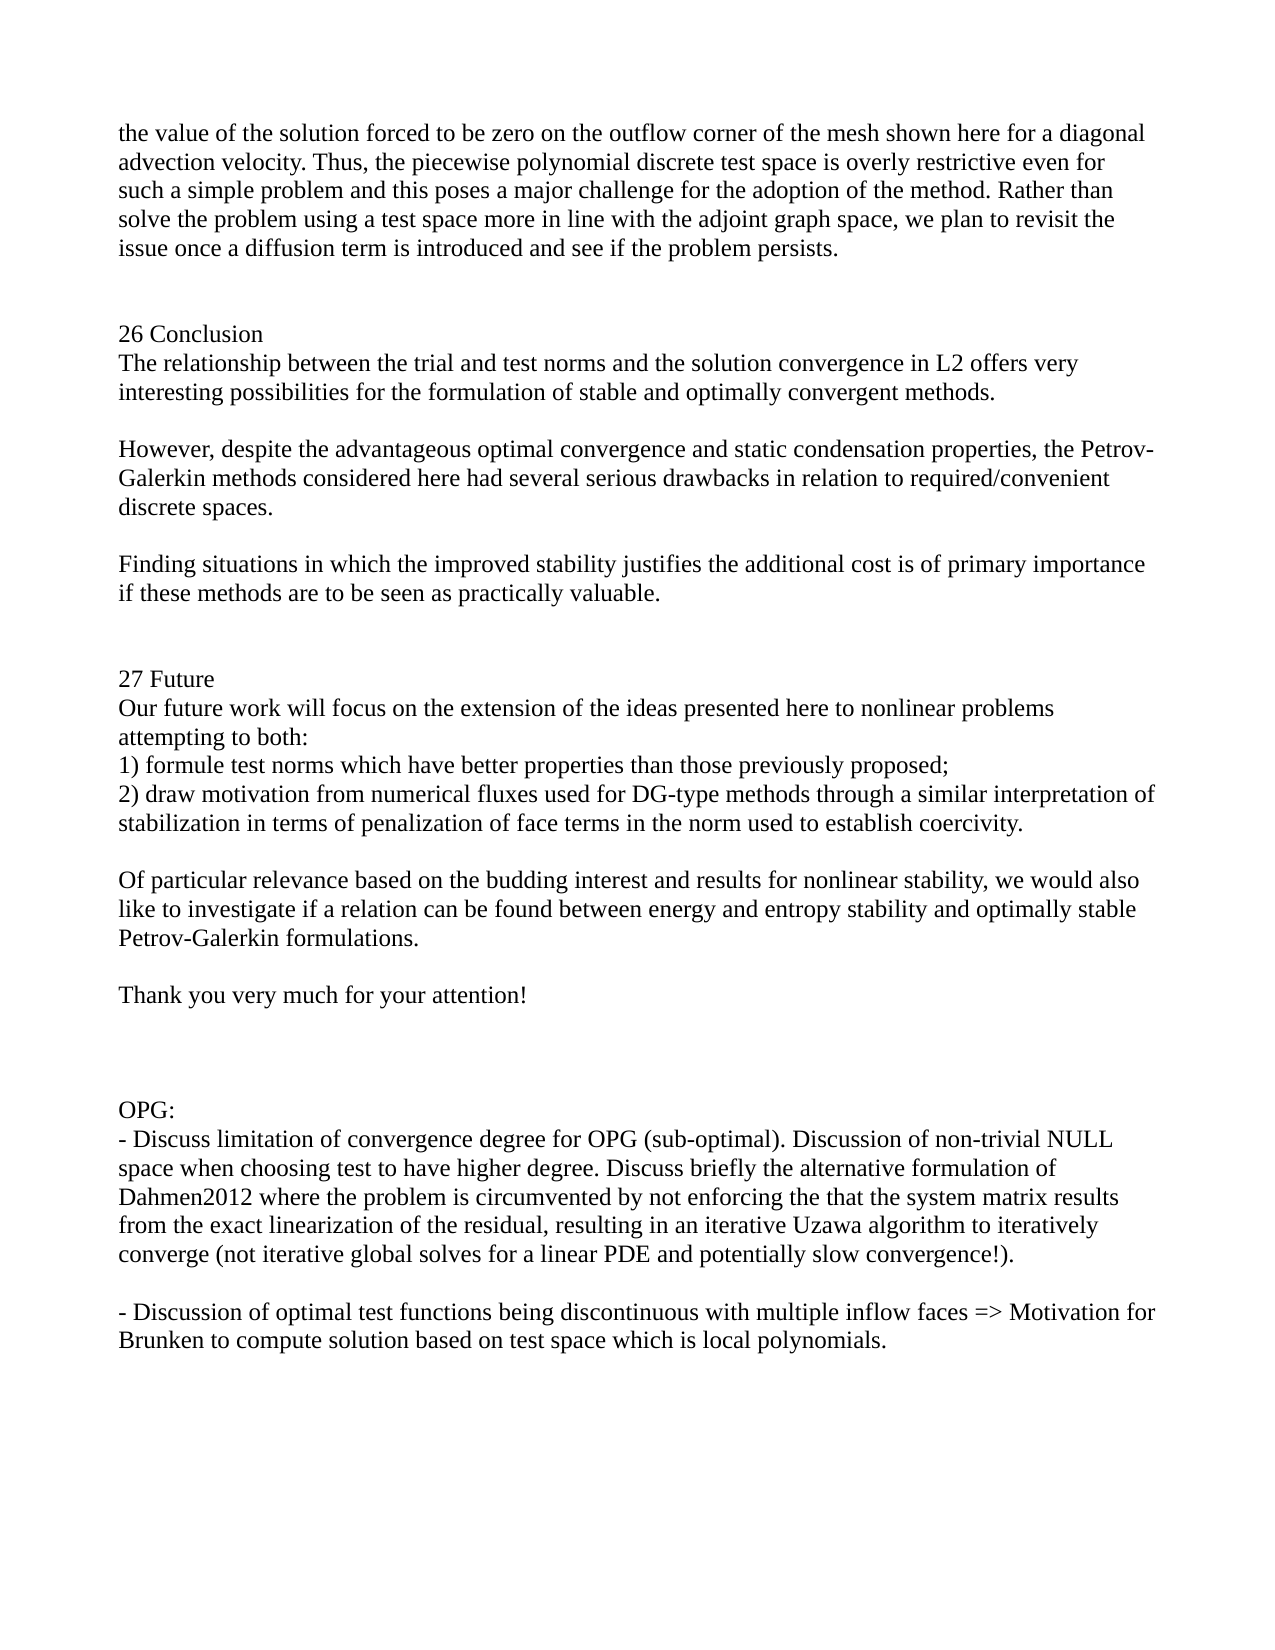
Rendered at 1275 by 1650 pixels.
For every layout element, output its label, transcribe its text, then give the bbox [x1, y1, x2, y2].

text the value of the solution forced to be zero on the outflow corner of the mesh shown here for a diagonal advection velocity. Thus, the piecewise polynomial discrete test space is overly restrictive even for such a simple problem and this poses a major challenge for the adoption of the method. Rather than solve the problem using a test space more in line with the adjoint graph space, we plan to revisit the issue once a diffusion term is introduced and see if the problem persists. [118, 118, 1157, 262]
text 27 Future [118, 664, 1157, 693]
text OPG: [118, 1096, 1157, 1124]
text However, despite the advantageous optimal convergence and static condensation properties, the Petrov-Galerkin methods considered here had several serious drawbacks in relation to required/convenient discrete spaces. [118, 434, 1157, 521]
text - Discuss limitation of convergence degree for OPG (sub-optimal). Discussion of non-trivial NULL space when choosing test to have higher degree. Discuss briefly the alternative formulation of Dahmen2012 where the problem is circumvented by not enforcing the that the system matrix results from the exact linearization of the residual, resulting in an iterative Uzawa algorithm to iteratively converge (not iterative global solves for a linear PDE and potentially slow convergence!). [118, 1124, 1157, 1268]
text Thank you very much for your attention! [118, 981, 1157, 1009]
text Our future work will focus on the extension of the ideas presented here to nonlinear problems attempting to both: [118, 693, 1157, 751]
text The relationship between the trial and test norms and the solution convergence in L2 offers very interesting possibilities for the formulation of stable and optimally convergent methods. [118, 348, 1157, 406]
text 1) formule test norms which have better properties than those previously proposed; [118, 751, 1157, 779]
text - Discussion of optimal test functions being discontinuous with multiple inflow faces => Motivation for Brunken to compute solution based on test space which is local polynomials. [118, 1297, 1157, 1354]
text Of particular relevance based on the budding interest and results for nonlinear stability, we would also like to investigate if a relation can be found between energy and entropy stability and optimally stable Petrov-Galerkin formulations. [118, 866, 1157, 952]
text 2) draw motivation from numerical fluxes used for DG-type methods through a similar interpretation of stabilization in terms of penalization of face terms in the norm used to establish coercivity. [118, 779, 1157, 837]
text 26 Conclusion [118, 319, 1157, 348]
text Finding situations in which the improved stability justifies the additional cost is of primary importance if these methods are to be seen as practically valuable. [118, 549, 1157, 607]
